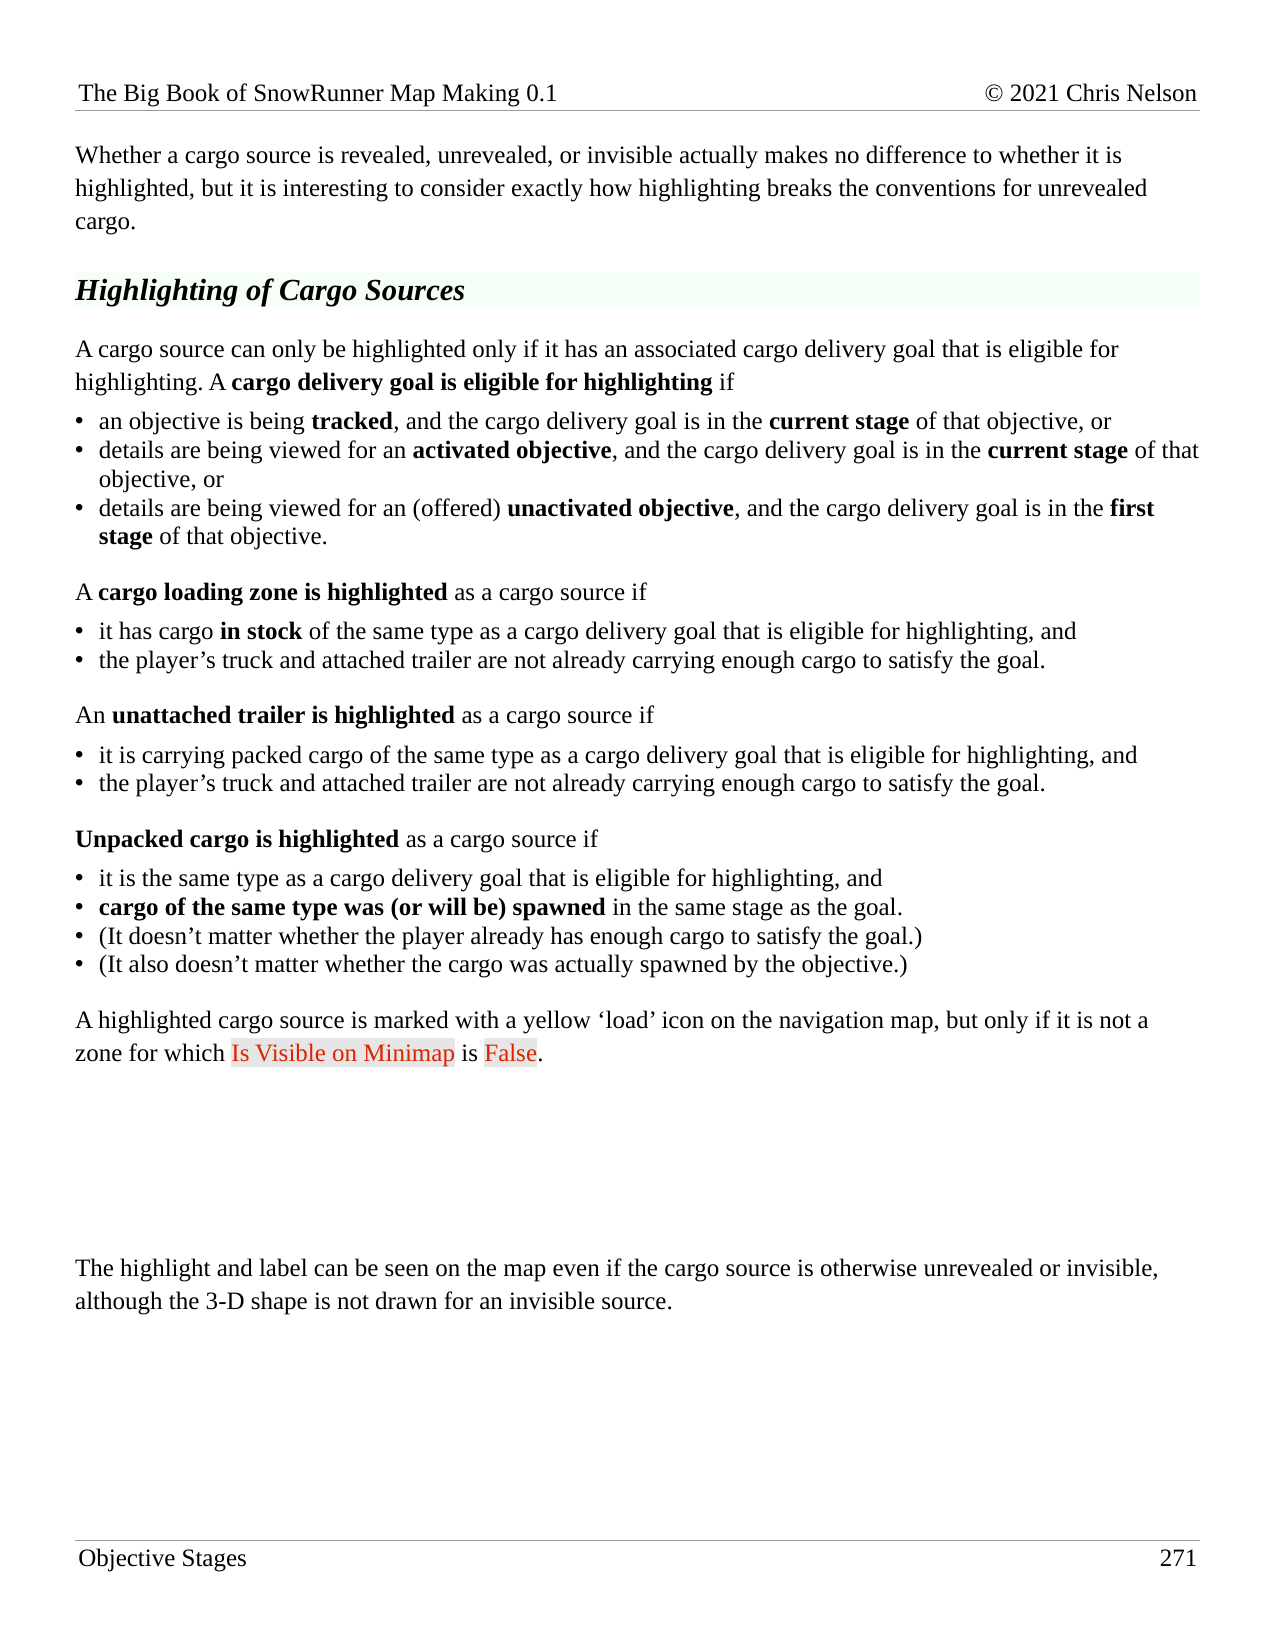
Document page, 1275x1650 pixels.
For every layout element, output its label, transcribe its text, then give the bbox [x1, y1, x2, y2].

list it is the same type as a cargo delivery goal that is eligible for highlighting, and [75, 863, 1200, 892]
list an objective is being tracked, and the cargo delivery goal is in the current stage of that objective, or [75, 406, 1200, 435]
subtitle Unpacked cargo is highlighted as a cargo source if [75, 824, 1200, 853]
text The highlight and label can be seen on the map even if the cargo source is otherwise unrevealed or invisible, although the 3‑D shape is not drawn for an invisible source. [75, 1253, 1200, 1314]
subtitle A cargo source can only be highlighted only if it has an associated cargo delivery goal that is eligible for highlighting. A cargo delivery goal is eligible for highlighting if [75, 334, 1200, 396]
subtitle An unattached trailer is highlighted as a cargo source if [75, 701, 1200, 729]
list details are being viewed for an (offered) unactivated objective, and the cargo delivery goal is in the first stage of that objective. [75, 493, 1200, 550]
list the player’s truck and attached trailer are not already carrying enough cargo to satisfy the goal. [75, 645, 1200, 674]
list the player’s truck and attached trailer are not already carrying enough cargo to satisfy the goal. [75, 768, 1200, 797]
list (It also doesn’t matter whether the cargo was actually spawned by the objective.) [75, 949, 1200, 978]
list details are being viewed for an activated objective, and the cargo delivery goal is in the current stage of that objective, or [75, 435, 1200, 493]
list it is carrying packed cargo of the same type as a cargo delivery goal that is eligible for highlighting, and [75, 740, 1200, 768]
list it has cargo in stock of the same type as a cargo delivery goal that is eligible for highlighting, and [75, 616, 1200, 645]
subtitle Highlighting of Cargo Sources [75, 272, 1200, 307]
list cargo of the same type was (or will be) spawned in the same stage as the goal. [75, 892, 1200, 921]
subtitle A cargo loading zone is highlighted as a cargo source if [75, 577, 1200, 606]
text Whether a cargo source is revealed, unrevealed, or invisible actually makes no difference to whether it is highlighted, but it is interesting to consider exactly how highlighting breaks the conventions for unrevealed cargo. [75, 140, 1200, 235]
text A highlighted cargo source is marked with a yellow ‘load’ icon on the navigation map, but only if it is not a zone for which Is Visible on Minimap is False. [75, 1005, 1200, 1067]
list (It doesn’t matter whether the player already has enough cargo to satisfy the goal.) [75, 921, 1200, 949]
